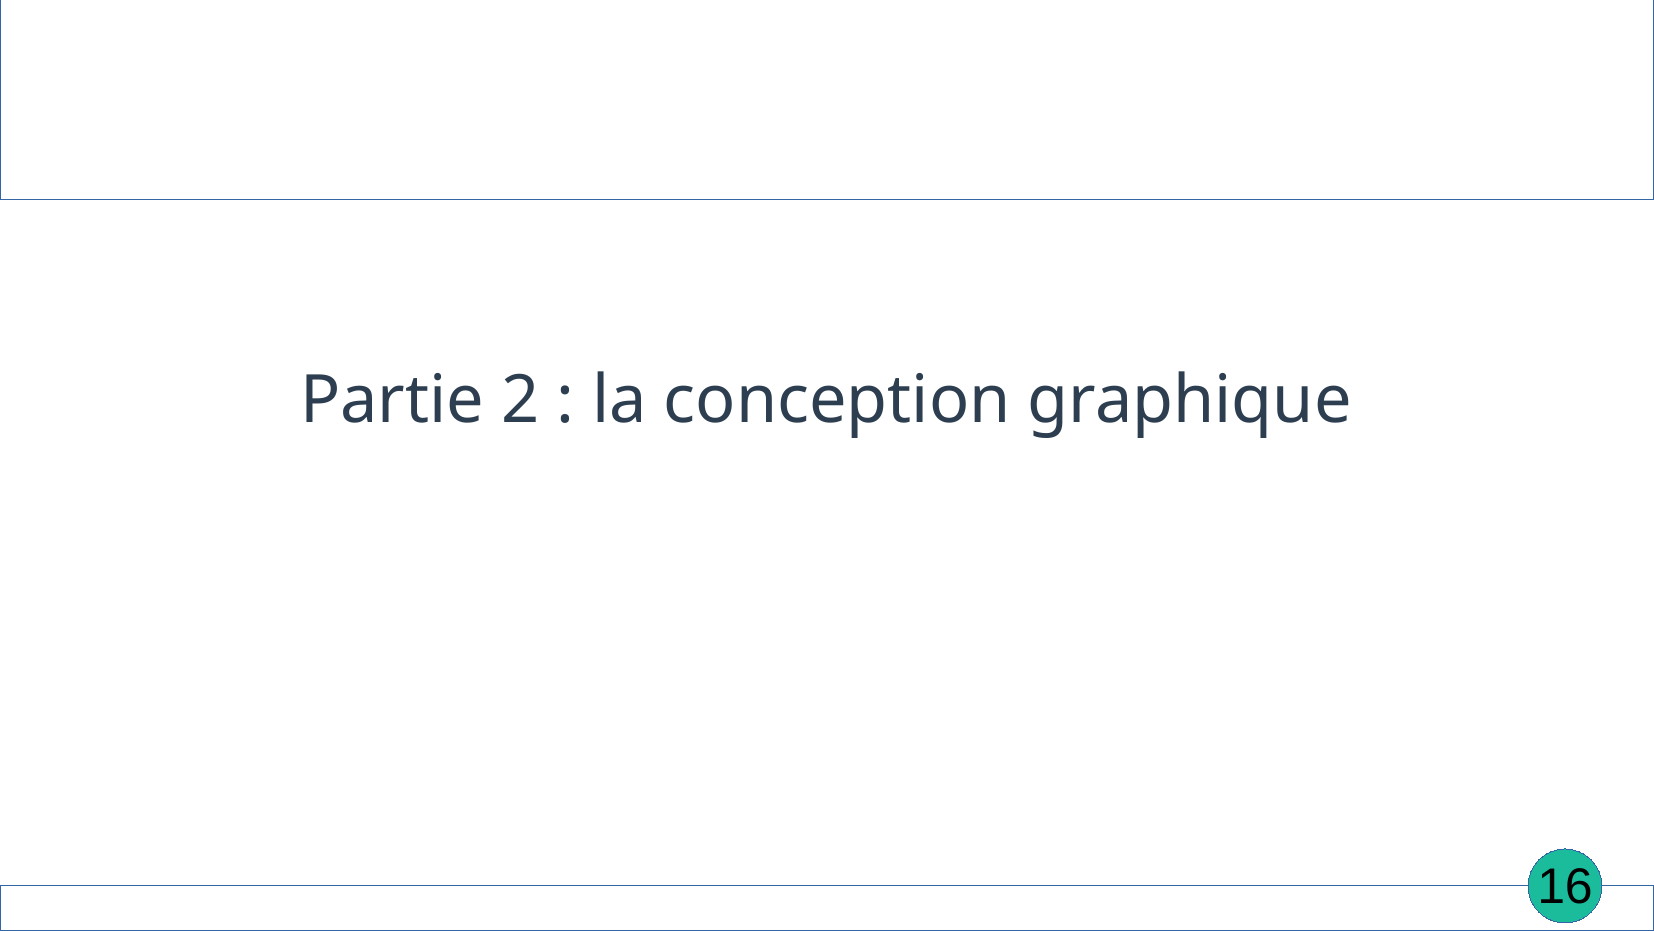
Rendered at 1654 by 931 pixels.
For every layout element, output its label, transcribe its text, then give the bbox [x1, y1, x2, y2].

subtitle Partie 2 : la conception graphique [82, 37, 1571, 757]
